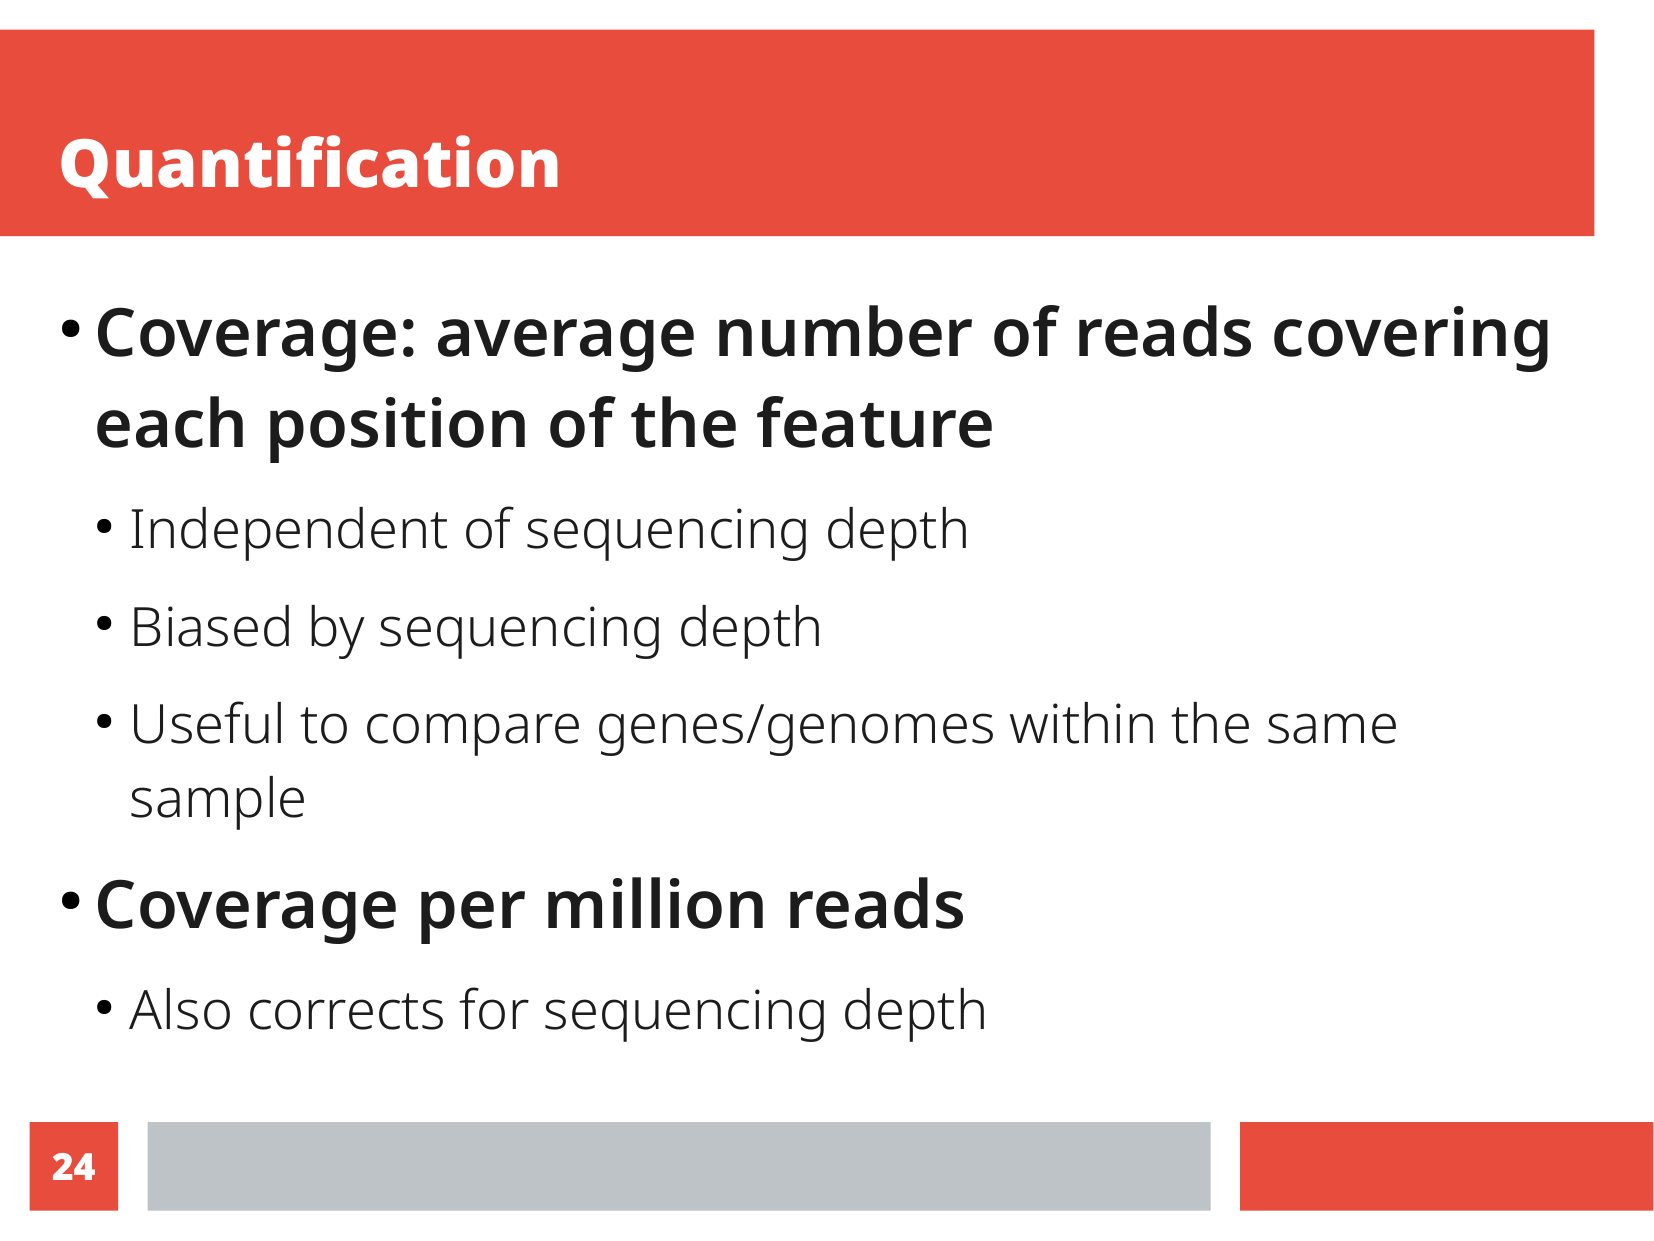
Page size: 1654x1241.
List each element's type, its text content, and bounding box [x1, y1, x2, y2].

list Coverage: average number of reads covering each position of the feature Independent of sequencing depth Biased by sequencing depth Useful to compare genes/genomes within the same sample Coverage per million reads Also corrects for sequencing depth [59, 285, 1565, 1066]
title Quantification [59, 59, 1595, 207]
